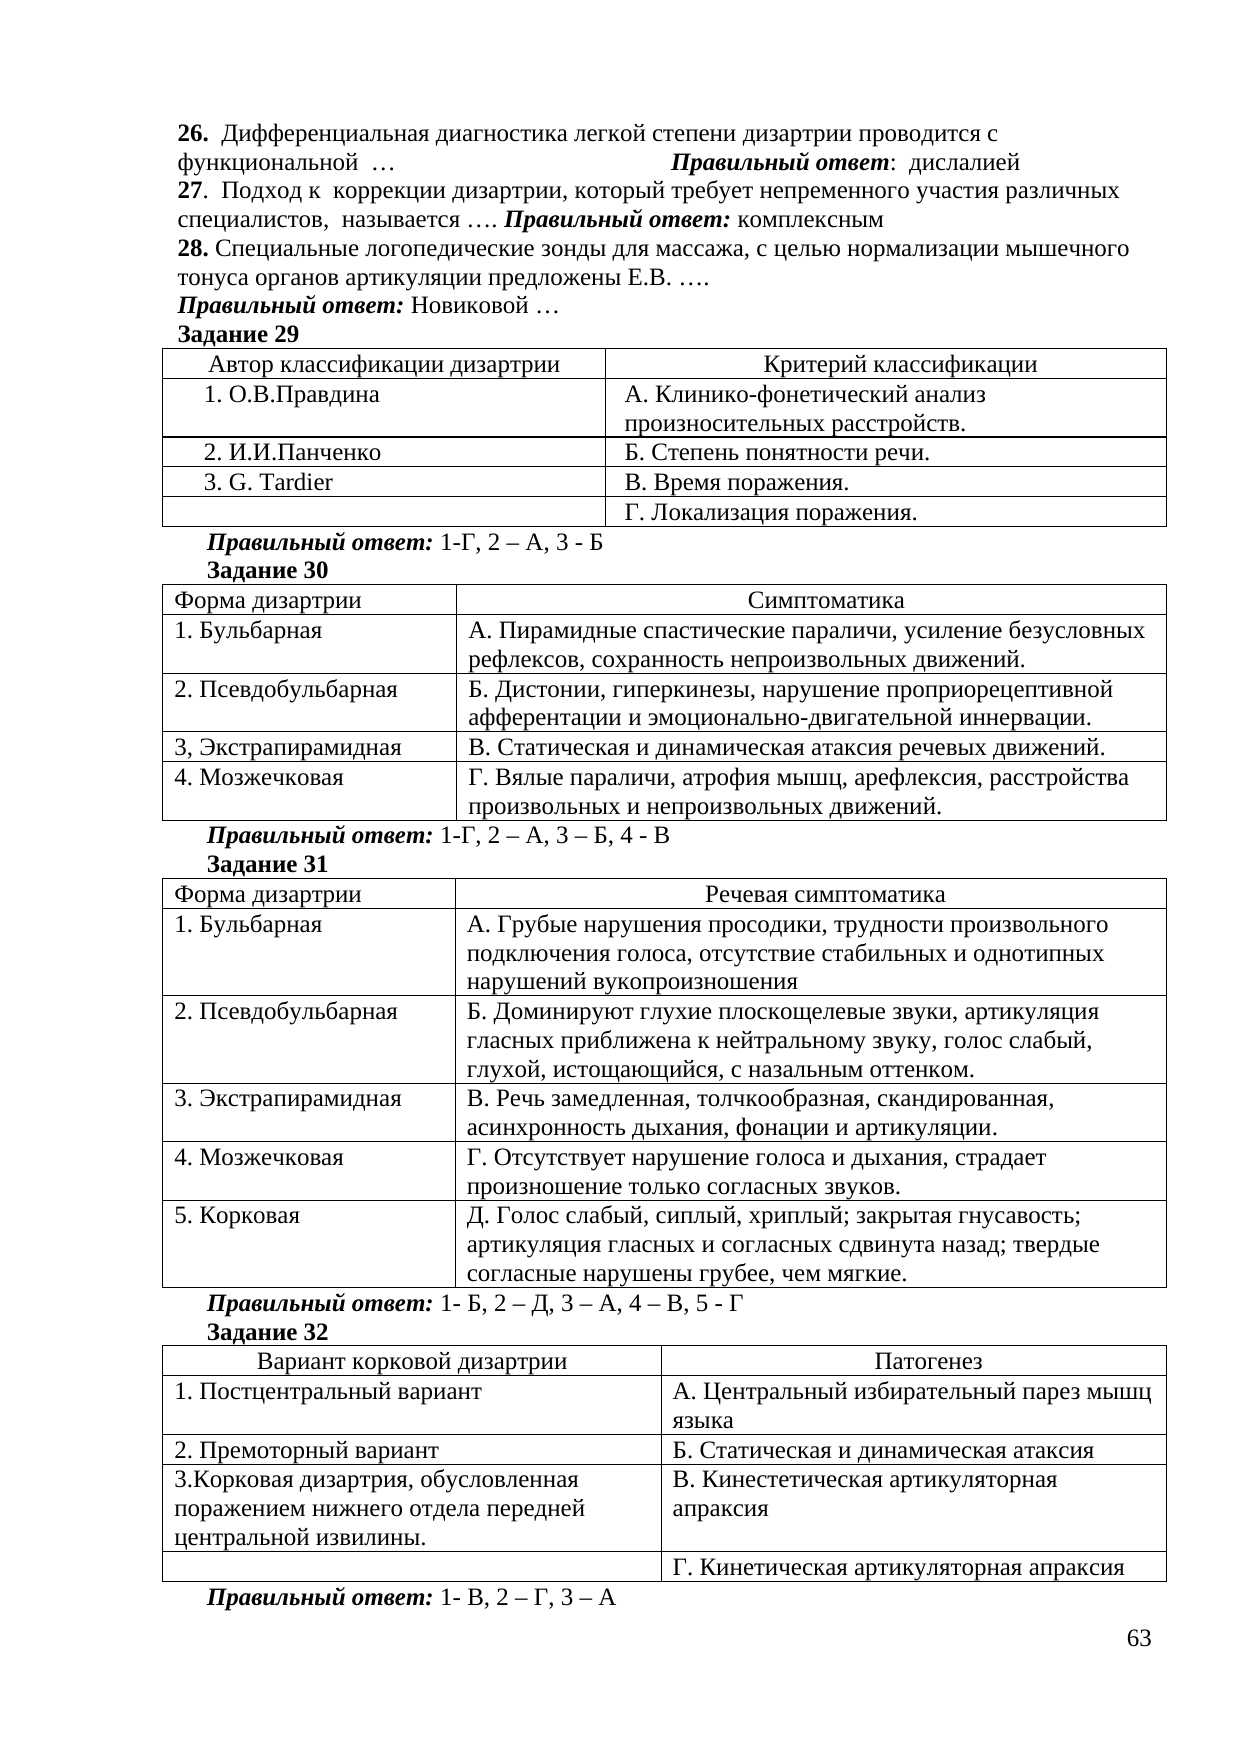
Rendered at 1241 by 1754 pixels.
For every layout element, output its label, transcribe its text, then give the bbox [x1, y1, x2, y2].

table_cell Б. Степень понятности речи. [606, 438, 1166, 466]
text Задание 32 [207, 1317, 1152, 1345]
table_cell 2. Псевдобульбарная [163, 996, 455, 1082]
table_cell 3. G. Tardier [163, 467, 605, 496]
table_cell 5. Корковая [163, 1201, 455, 1287]
table_cell 4. Мозжечковая [163, 762, 456, 819]
text Задание 29 [177, 319, 1152, 348]
table_cell А. Клинико-фонетический анализ произносительных расстройств. [606, 379, 1166, 436]
text 26. Дифференциальная диагностика легкой степени дизартрии проводится с функциональной … Правильный ответ: дислалией [177, 118, 1152, 176]
table_cell А. Грубые нарушения просодики, трудности произвольного подключения голоса, отсутствие стабильных и однотипных нарушений вукопроизношения [456, 909, 1166, 995]
table_cell 2. Псевдобульбарная [163, 674, 456, 731]
table_cell 2. Премоторный вариант [163, 1435, 661, 1463]
table_header Форма дизартрии [163, 879, 455, 908]
table_cell 3.Корковая дизартрия, обусловленная поражением нижнего отдела передней центральной извилины. [163, 1465, 661, 1551]
text Правильный ответ: Новиковой … [177, 291, 1152, 319]
table_cell 3, Экстрапирамидная [163, 732, 456, 761]
table_cell В. Речь замедленная, толчкообразная, скандированная, асинхронность дыхания, фонации и артикуляции. [456, 1084, 1166, 1141]
table_cell 4. Мозжечковая [163, 1142, 455, 1199]
text Задание 30 [207, 556, 1152, 584]
table_cell 1. Постцентральный вариант [163, 1376, 661, 1434]
table_cell Д. Голос слабый, сиплый, хриплый; закрытая гнусавость; артикуляция гласных и согласных сдвинута назад; твердые согласные нарушены грубее, чем мягкие. [456, 1201, 1166, 1287]
table_cell Г. Вялые параличи, атрофия мышц, арефлексия, расстройства произвольных и непроизвольных движений. [457, 762, 1166, 819]
table_cell Г. Кинетическая артикуляторная апраксия [662, 1552, 1166, 1581]
table_cell 2. И.И.Панченко [163, 438, 605, 466]
table_cell Г. Локализация поражения. [606, 497, 1166, 526]
table_header Патогенез [662, 1346, 1166, 1375]
table_cell В. Кинестетическая артикуляторная апраксия [662, 1465, 1166, 1551]
table_header Критерий классификации [606, 349, 1166, 378]
table_header Форма дизартрии [163, 585, 456, 614]
table_header Речевая симптоматика [456, 879, 1166, 908]
table_cell 3. Экстрапирамидная [163, 1084, 455, 1141]
table_cell 1. Бульбарная [163, 615, 456, 673]
table_header Симптоматика [457, 585, 1166, 614]
table_cell 1. О.В.Правдина [163, 379, 605, 436]
table_cell 1. Бульбарная [163, 909, 455, 995]
text 27. Подход к коррекции дизартрии, который требует непременного участия различных специалистов, называется …. Правильный ответ: комплексным [177, 176, 1152, 233]
text Задание 31 [207, 849, 1152, 878]
text Правильный ответ: 1-Г, 2 – А, 3 – Б, 4 - В [207, 821, 1152, 849]
table_cell А. Центральный избирательный парез мышц языка [662, 1376, 1166, 1434]
text Правильный ответ: 1- В, 2 – Г, 3 – А [207, 1582, 1152, 1610]
table_cell Б. Статическая и динамическая атаксия [662, 1435, 1166, 1463]
table_cell В. Время поражения. [606, 467, 1166, 496]
table_cell А. Пирамидные спастические параличи, усиление безусловных рефлексов, сохранность непроизвольных движений. [457, 615, 1166, 673]
table_cell Г. Отсутствует нарушение голоса и дыхания, страдает произношение только согласных звуков. [456, 1142, 1166, 1199]
text Правильный ответ: 1- Б, 2 – Д, 3 – А, 4 – В, 5 - Г [207, 1288, 1152, 1317]
table_header Вариант корковой дизартрии [163, 1346, 661, 1375]
text 28. Специальные логопедические зонды для массажа, с целью нормализации мышечного тонуса органов артикуляции предложены Е.В. …. [177, 233, 1152, 291]
table_cell В. Статическая и динамическая атаксия речевых движений. [457, 732, 1166, 761]
table_cell Б. Доминируют глухие плоскощелевые звуки, артикуляция гласных приближена к нейтральному звуку, голос слабый, глухой, истощающийся, с назальным оттенком. [456, 996, 1166, 1082]
table_cell Б. Дистонии, гиперкинезы, нарушение проприорецептивной афферентации и эмоционально-двигательной иннервации. [457, 674, 1166, 731]
table_cell [163, 1552, 661, 1581]
table_header Автор классификации дизартрии [163, 349, 605, 378]
text Правильный ответ: 1-Г, 2 – А, 3 - Б [207, 527, 1152, 556]
table_cell [163, 497, 605, 526]
